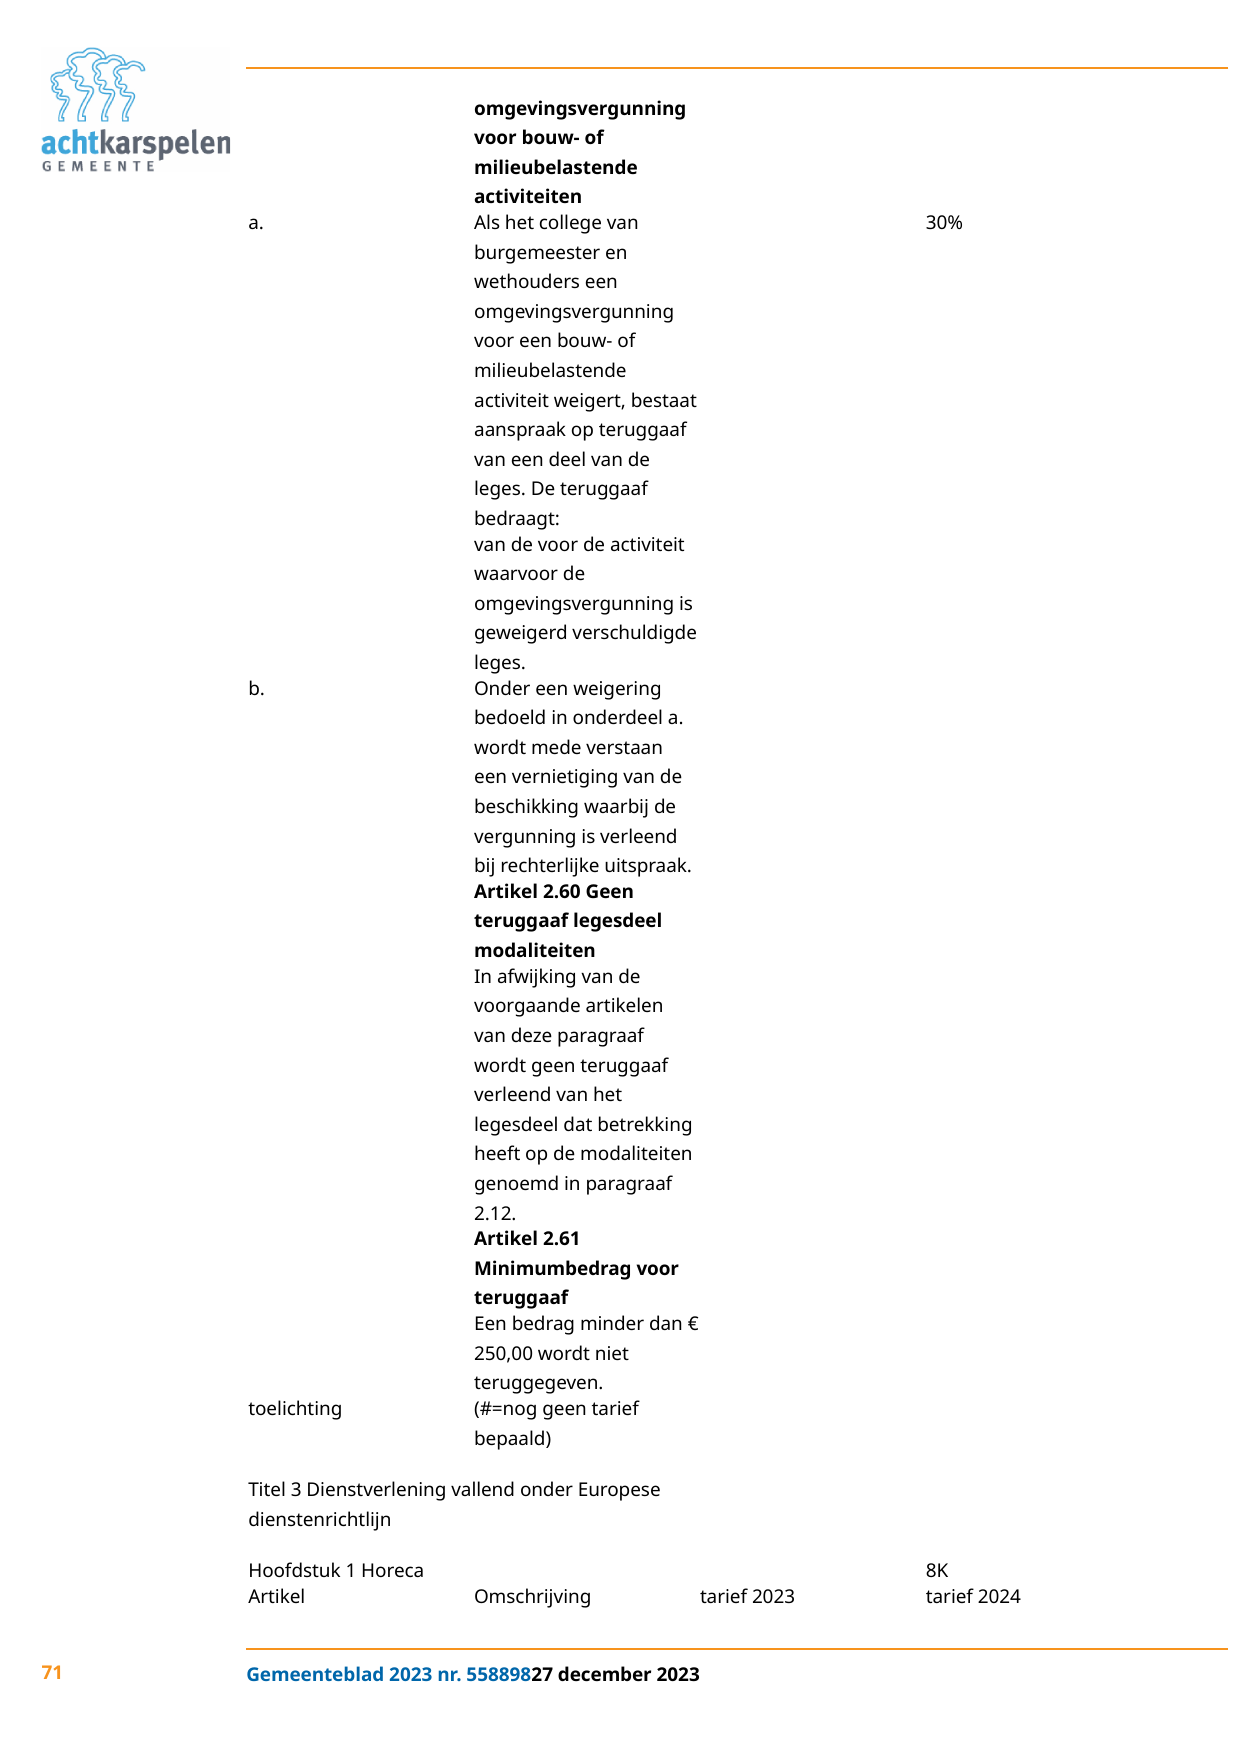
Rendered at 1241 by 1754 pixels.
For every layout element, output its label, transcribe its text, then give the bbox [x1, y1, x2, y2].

table_cell van de voor de activiteit waarvoor de omgevingsvergunning is geweigerd verschuldigde leges. [474, 531, 700, 675]
table_cell Als het college van burgemeester en wethouders een omgevingsvergunning voor een bouw- of milieubelastende activiteit weigert, bestaat aanspraak op teruggaaf van een deel van de leges. De teruggaaf bedraagt: [474, 209, 700, 531]
table_cell [248, 95, 474, 209]
table_cell [926, 1310, 1152, 1395]
table_cell [926, 1451, 1152, 1476]
table_cell [248, 878, 474, 963]
table_cell tarief 2023 [700, 1583, 926, 1609]
table_cell toelichting [248, 1395, 474, 1451]
table_cell omgevingsvergunning voor bouw- of milieubelastende activiteiten [474, 95, 700, 209]
table_cell Hoofdstuk 1 Horeca [248, 1557, 700, 1583]
table_cell [926, 531, 1152, 675]
table_cell Omschrijving [474, 1583, 700, 1609]
table_cell a. [248, 209, 474, 531]
table_cell tarief 2024 [926, 1583, 1152, 1609]
table_cell b. [248, 675, 474, 878]
table_cell [700, 1310, 926, 1395]
table_cell [926, 1532, 1152, 1557]
table_cell (#=nog geen tarief bepaald) [474, 1395, 700, 1451]
table_cell [700, 531, 926, 675]
table_cell [248, 1310, 474, 1395]
table_cell [474, 1451, 700, 1476]
table_cell [700, 1532, 926, 1557]
table_cell [926, 1476, 1152, 1532]
table_cell Titel 3 Dienstverlening vallend onder Europese dienstenrichtlijn [248, 1476, 700, 1532]
picture [41, 47, 231, 172]
table_cell [700, 963, 926, 1225]
table_cell Onder een weigering bedoeld in onderdeel a. wordt mede verstaan een vernietiging van de beschikking waarbij de vergunning is verleend bij rechterlijke uitspraak. [474, 675, 700, 878]
table_cell 8K [926, 1557, 1152, 1583]
table_cell Artikel 2.60 Geen teruggaaf legesdeel modaliteiten [474, 878, 700, 963]
table_cell [700, 1395, 926, 1451]
table_cell [700, 675, 926, 878]
table_cell [926, 675, 1152, 878]
table_cell [926, 95, 1152, 209]
table_cell Artikel 2.61 Minimumbedrag voor teruggaaf [474, 1225, 700, 1310]
table_cell [248, 963, 474, 1225]
table_cell [700, 1225, 926, 1310]
table_cell [248, 1451, 474, 1476]
table_cell [926, 878, 1152, 963]
table_cell [700, 878, 926, 963]
table_cell [700, 1557, 926, 1583]
table_cell [926, 1225, 1152, 1310]
table_cell Artikel [248, 1583, 474, 1609]
table_cell [700, 1476, 926, 1532]
table_cell [926, 1395, 1152, 1451]
table_cell [248, 531, 474, 675]
table_cell [926, 963, 1152, 1225]
table_cell [248, 1225, 474, 1310]
table_cell [700, 95, 926, 209]
table_cell In afwijking van de voorgaande artikelen van deze paragraaf wordt geen teruggaaf verleend van het legesdeel dat betrekking heeft op de modaliteiten genoemd in paragraaf 2.12. [474, 963, 700, 1225]
table_cell Een bedrag minder dan € 250,00 wordt niet teruggegeven. [474, 1310, 700, 1395]
table_cell 30% [926, 209, 1152, 531]
table_cell [700, 209, 926, 531]
table_cell [248, 1532, 700, 1557]
table_cell [700, 1451, 926, 1476]
